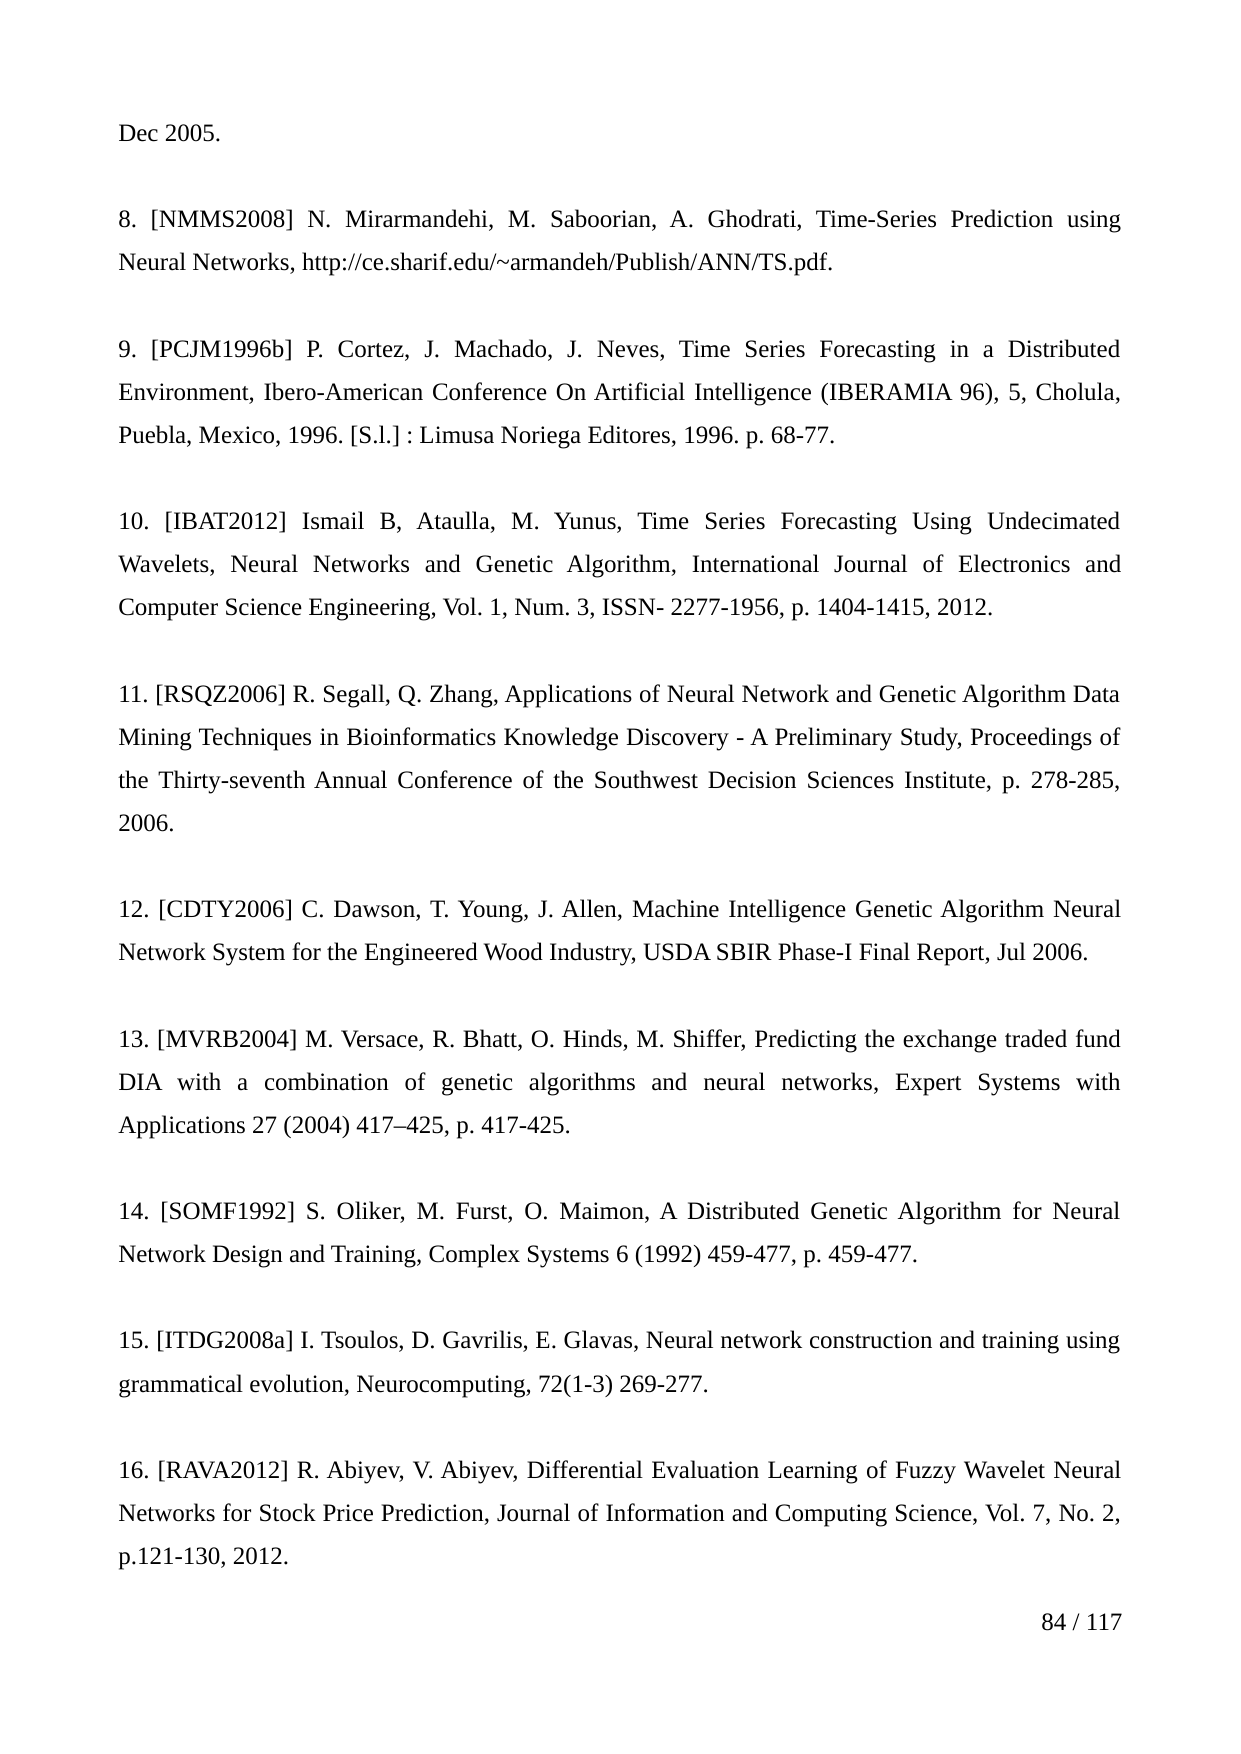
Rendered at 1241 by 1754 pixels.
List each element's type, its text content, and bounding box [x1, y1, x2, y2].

text 15. [ITDG2008a] I. Tsoulos, D. Gavrilis, E. Glavas, Neural network construction and training using grammatical evolution, Neurocomputing, 72(1-3) 269-277. [118, 1326, 1122, 1397]
text 10. [IBAT2012] Ismail B, Ataulla, M. Yunus, Time Series Forecasting Using Undecimated Wavelets, Neural Networks and Genetic Algorithm, International Journal of Electronics and Computer Science Engineering, Vol. 1, Num. 3, ISSN- 2277-1956, p. 1404-1415, 2012. [118, 506, 1122, 621]
text 9. [PCJM1996b] P. Cortez, J. Machado, J. Neves, Time Series Forecasting in a Distributed Environment, Ibero-American Conference On Artificial Intelligence (IBERAMIA 96), 5, Cholula, Puebla, Mexico, 1996. [S.l.] : Limusa Noriega Editores, 1996. p. 68-77. [118, 334, 1122, 449]
text 16. [RAVA2012] R. Abiyev, V. Abiyev, Differential Evaluation Learning of Fuzzy Wavelet Neural Networks for Stock Price Prediction, Journal of Information and Computing Science, Vol. 7, No. 2, p.121-130, 2012. [118, 1455, 1122, 1570]
text 14. [SOMF1992] S. Oliker, M. Furst, O. Maimon, A Distributed Genetic Algorithm for Neural Network Design and Training, Complex Systems 6 (1992) 459-477, p. 459-477. [118, 1196, 1122, 1268]
text 11. [RSQZ2006] R. Segall, Q. Zhang, Applications of Neural Network and Genetic Algorithm Data Mining Techniques in Bioinformatics Knowledge Discovery - A Preliminary Study, Proceedings of the Thirty-seventh Annual Conference of the Southwest Decision Sciences Institute, p. 278-285, 2006. [118, 679, 1122, 837]
text 12. [CDTY2006] C. Dawson, T. Young, J. Allen, Machine Intelligence Genetic Algorithm Neural Network System for the Engineered Wood Industry, USDA SBIR Phase-I Final Report, Jul 2006. [118, 894, 1122, 966]
text 13. [MVRB2004] M. Versace, R. Bhatt, O. Hinds, M. Shiffer, Predicting the exchange traded fund DIA with a combination of genetic algorithms and neural networks, Expert Systems with Applications 27 (2004) 417–425, p. 417-425. [118, 1024, 1122, 1139]
text 8. [NMMS2008] N. Mirarmandehi, M. Saboorian, A. Ghodrati, Time-Series Prediction using Neural Networks, http://ce.sharif.edu/~armandeh/Publish/ANN/TS.pdf. [118, 204, 1122, 276]
text Dec 2005. [118, 118, 1122, 147]
